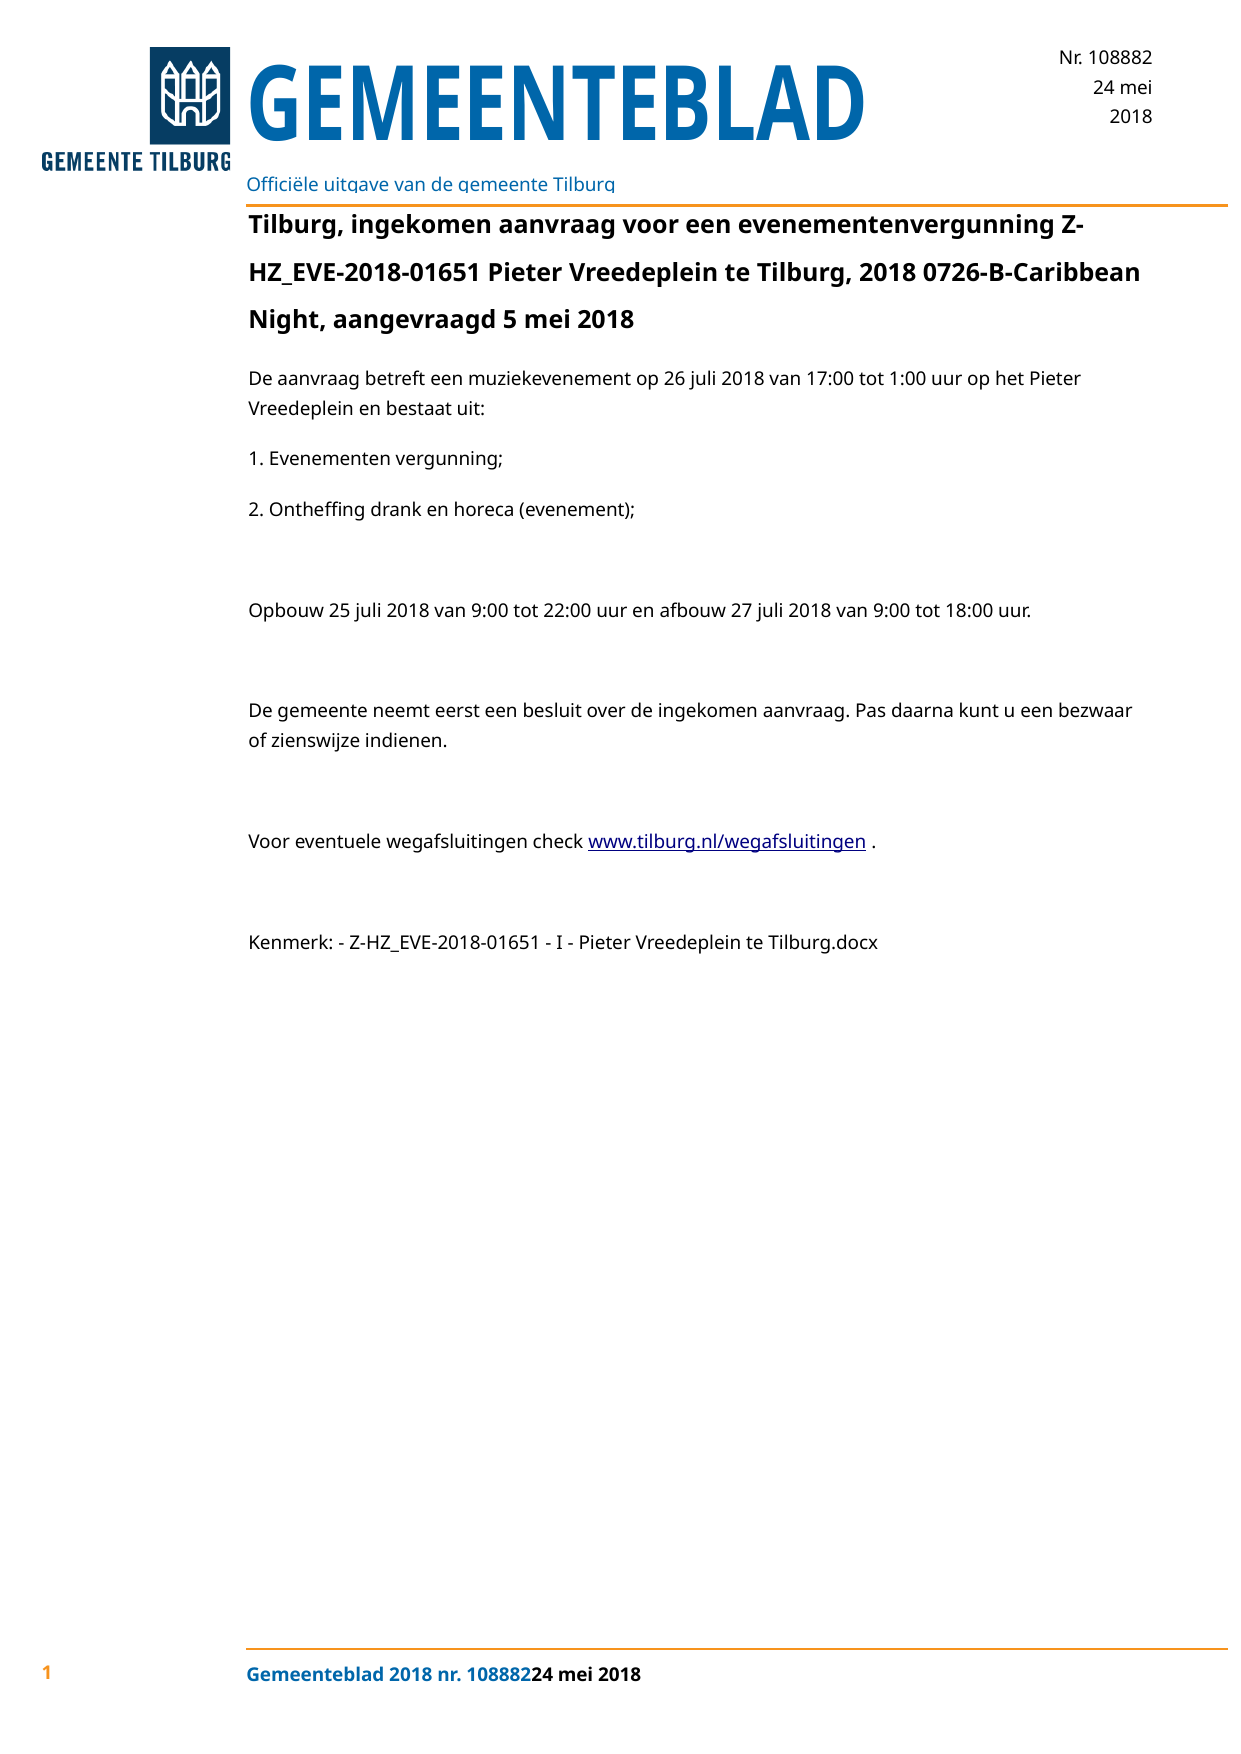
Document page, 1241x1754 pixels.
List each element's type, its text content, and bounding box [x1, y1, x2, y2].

text Opbouw 25 juli 2018 van 9:00 tot 22:00 uur en afbouw 27 juli 2018 van 9:00 tot 18:00 uur. [248, 597, 1152, 622]
text Kenmerk: - Z-HZ_EVE-2018-01651 - I - Pieter Vreedeplein te Tilburg.docx [248, 929, 1152, 954]
text Tilburg, ingekomen aanvraag voor een evenementenvergunning Z-HZ_EVE-2018-01651 Pieter Vreedeplein te Tilburg, 2018 0726-B-Caribbean Night, aangevraagd 5 mei 2018 [248, 207, 1152, 336]
text 2. Ontheffing drank en horeca (evenement); [248, 496, 1152, 522]
text Voor eventuele wegafsluitingen check www.tilburg.nl/wegafsluitingen . [248, 828, 1152, 854]
text De gemeente neemt eerst een besluit over de ingekomen aanvraag. Pas daarna kunt u een bezwaar of zienswijze indienen. [248, 698, 1152, 753]
picture [41, 47, 231, 172]
text 1. Evenementen vergunning; [248, 446, 1152, 471]
text De aanvraag betreft een muziekevenement op 26 juli 2018 van 17:00 tot 1:00 uur op het Pieter Vreedeplein en bestaat uit: [248, 366, 1152, 421]
